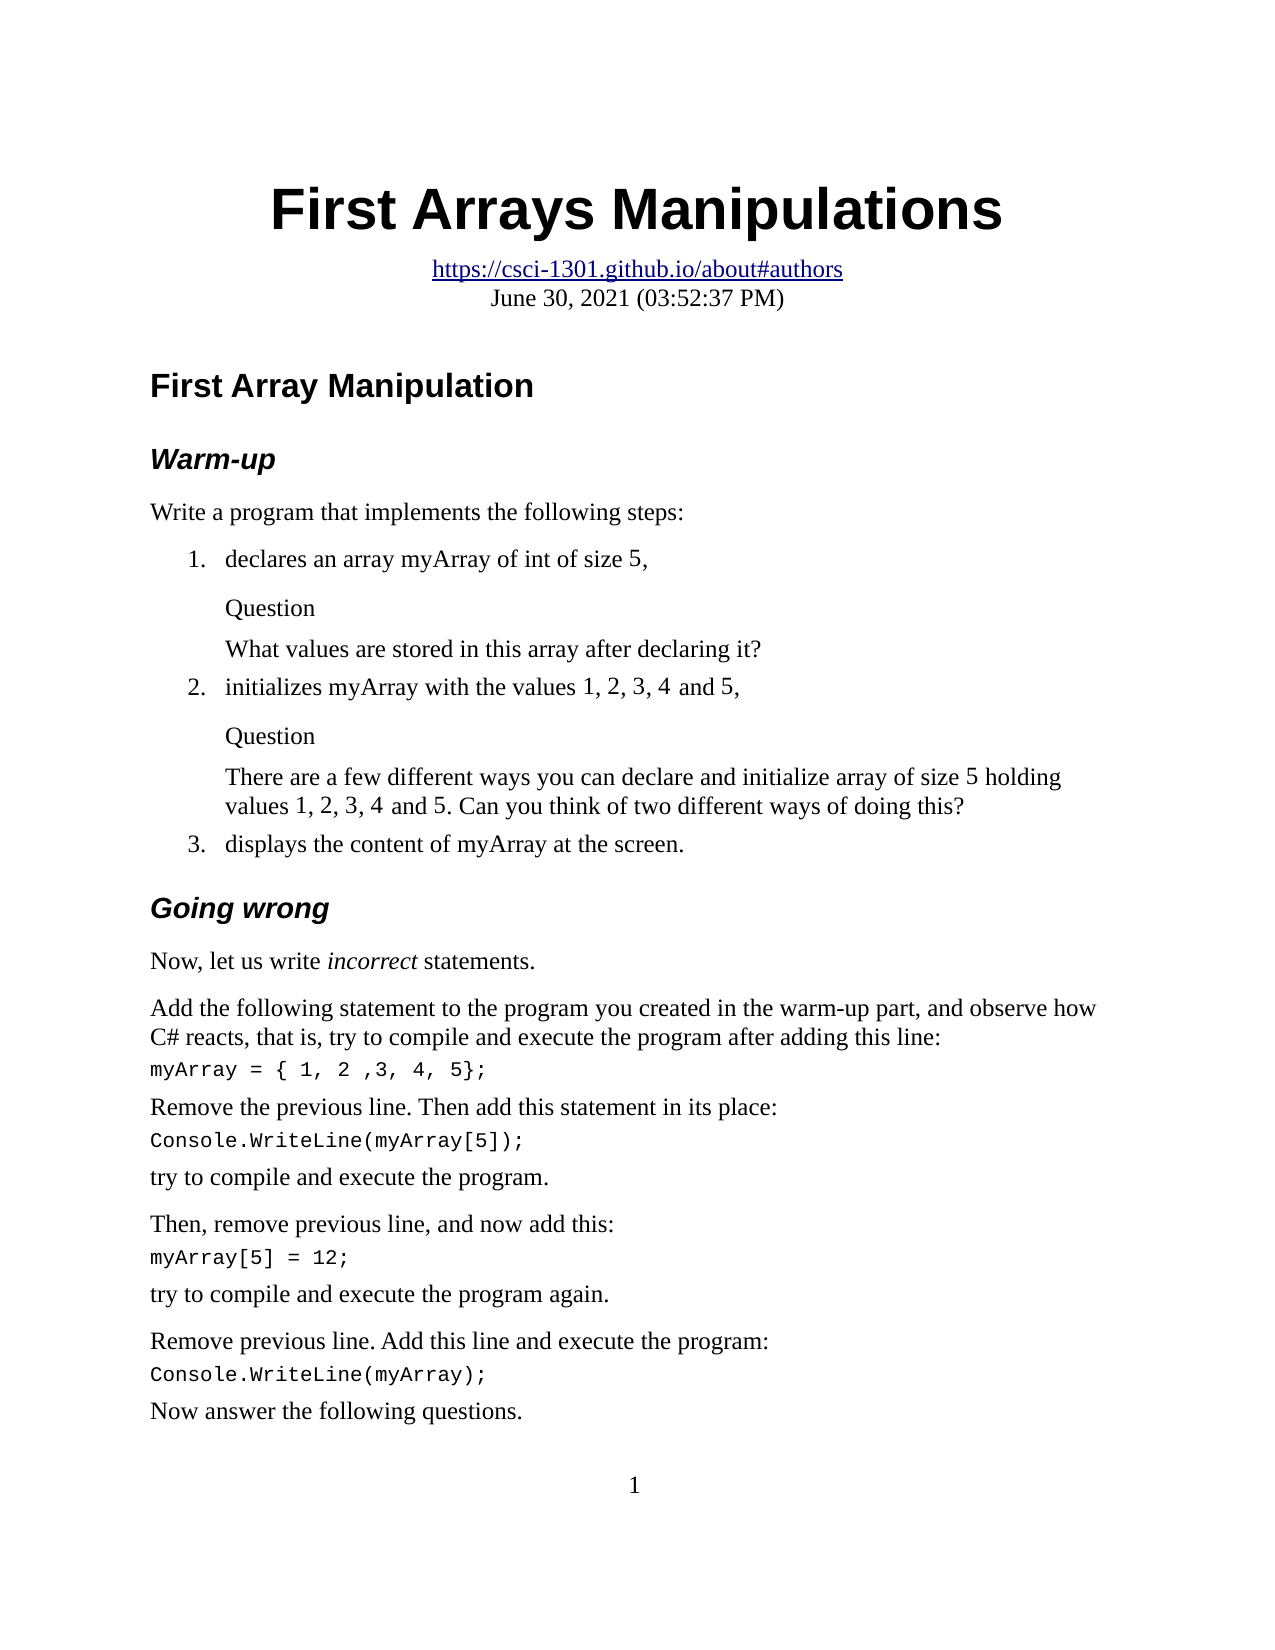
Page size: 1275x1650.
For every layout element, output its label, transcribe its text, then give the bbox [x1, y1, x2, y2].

text Remove previous line. Add this line and execute the program: [150, 1326, 1125, 1355]
text Then, remove previous line, and now add this: [150, 1209, 1125, 1238]
title First Arrays Manipulations [150, 175, 1125, 242]
list What values are stored in this array after declaring it? [187, 634, 1125, 663]
text June 30, 2021 (03:52:37 PM) [150, 283, 1125, 312]
text Add the following statement to the program you created in the warm-up part, and observe how C# reacts, that is, try to compile and execute the program after adding this line: [150, 993, 1125, 1051]
text myArray = { 1, 2 ,3, 4, 5}; [150, 1059, 1125, 1083]
list There are a few different ways you can declare and initialize array of size holding values , , , and . Can you think of two different ways of doing this? [187, 762, 1125, 820]
subtitle First Array Manipulation [150, 366, 1125, 404]
text Console.WriteLine(myArray[5]); [150, 1130, 1125, 1153]
text https://csci-1301.github.io/about#authors [150, 254, 1125, 283]
list Question [187, 593, 1125, 622]
text try to compile and execute the program. [150, 1162, 1125, 1191]
subtitle Warm-up [150, 442, 1125, 476]
list displays the content of myArray at the screen. [187, 829, 1125, 857]
text myArray[5] = 12; [150, 1247, 1125, 1270]
text Now, let us write incorrect statements. [150, 946, 1125, 975]
text Console.WriteLine(myArray); [150, 1364, 1125, 1387]
text try to compile and execute the program again. [150, 1279, 1125, 1308]
list Question [187, 721, 1125, 750]
list initializes myArray with the values , , , and , [187, 672, 1125, 701]
subtitle Going wrong [150, 891, 1125, 925]
text Now answer the following questions. [150, 1396, 1125, 1425]
text Remove the previous line. Then add this statement in its place: [150, 1092, 1125, 1121]
text Write a program that implements the following steps: [150, 497, 1125, 526]
list declares an array myArray of int of size , [187, 544, 1125, 572]
